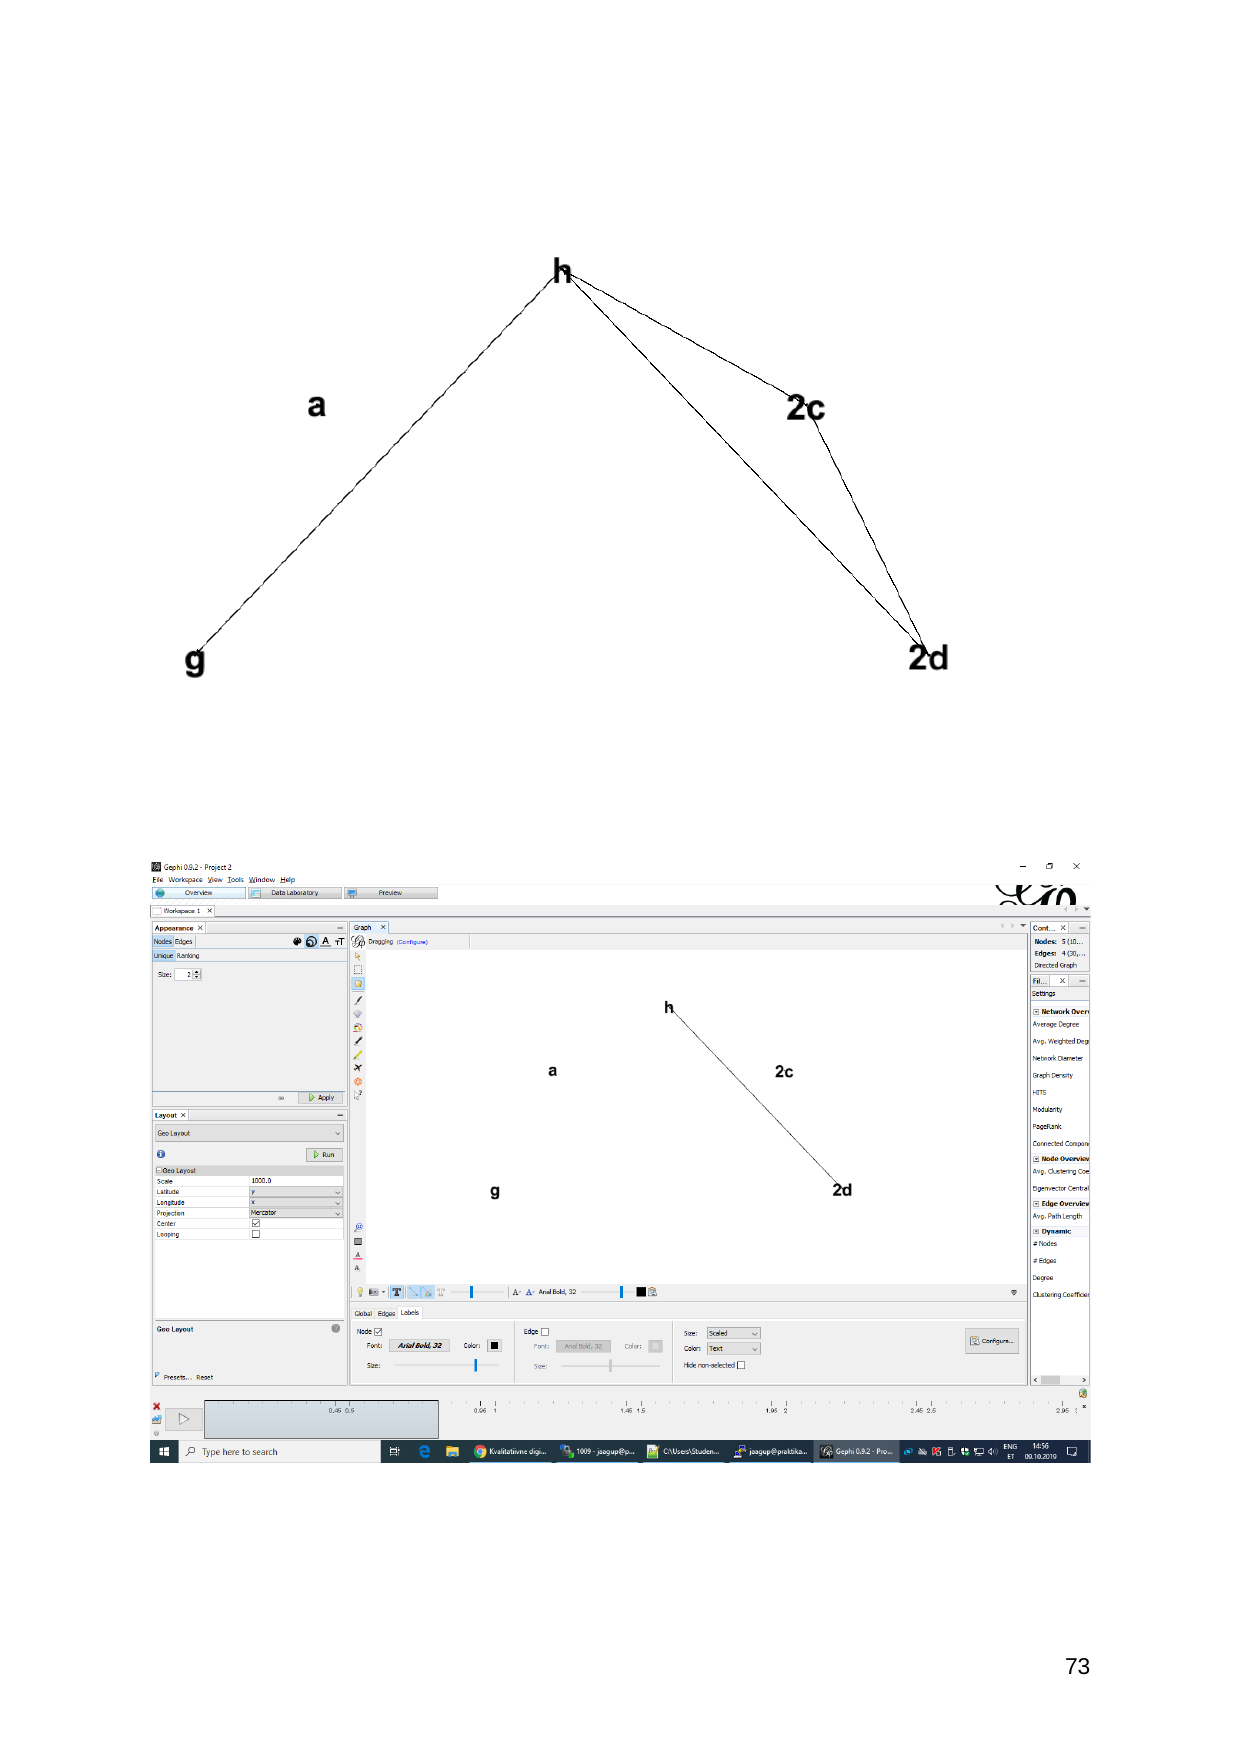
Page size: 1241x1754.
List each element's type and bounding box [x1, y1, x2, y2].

picture [150, 860, 1091, 1463]
picture [150, 150, 1091, 857]
